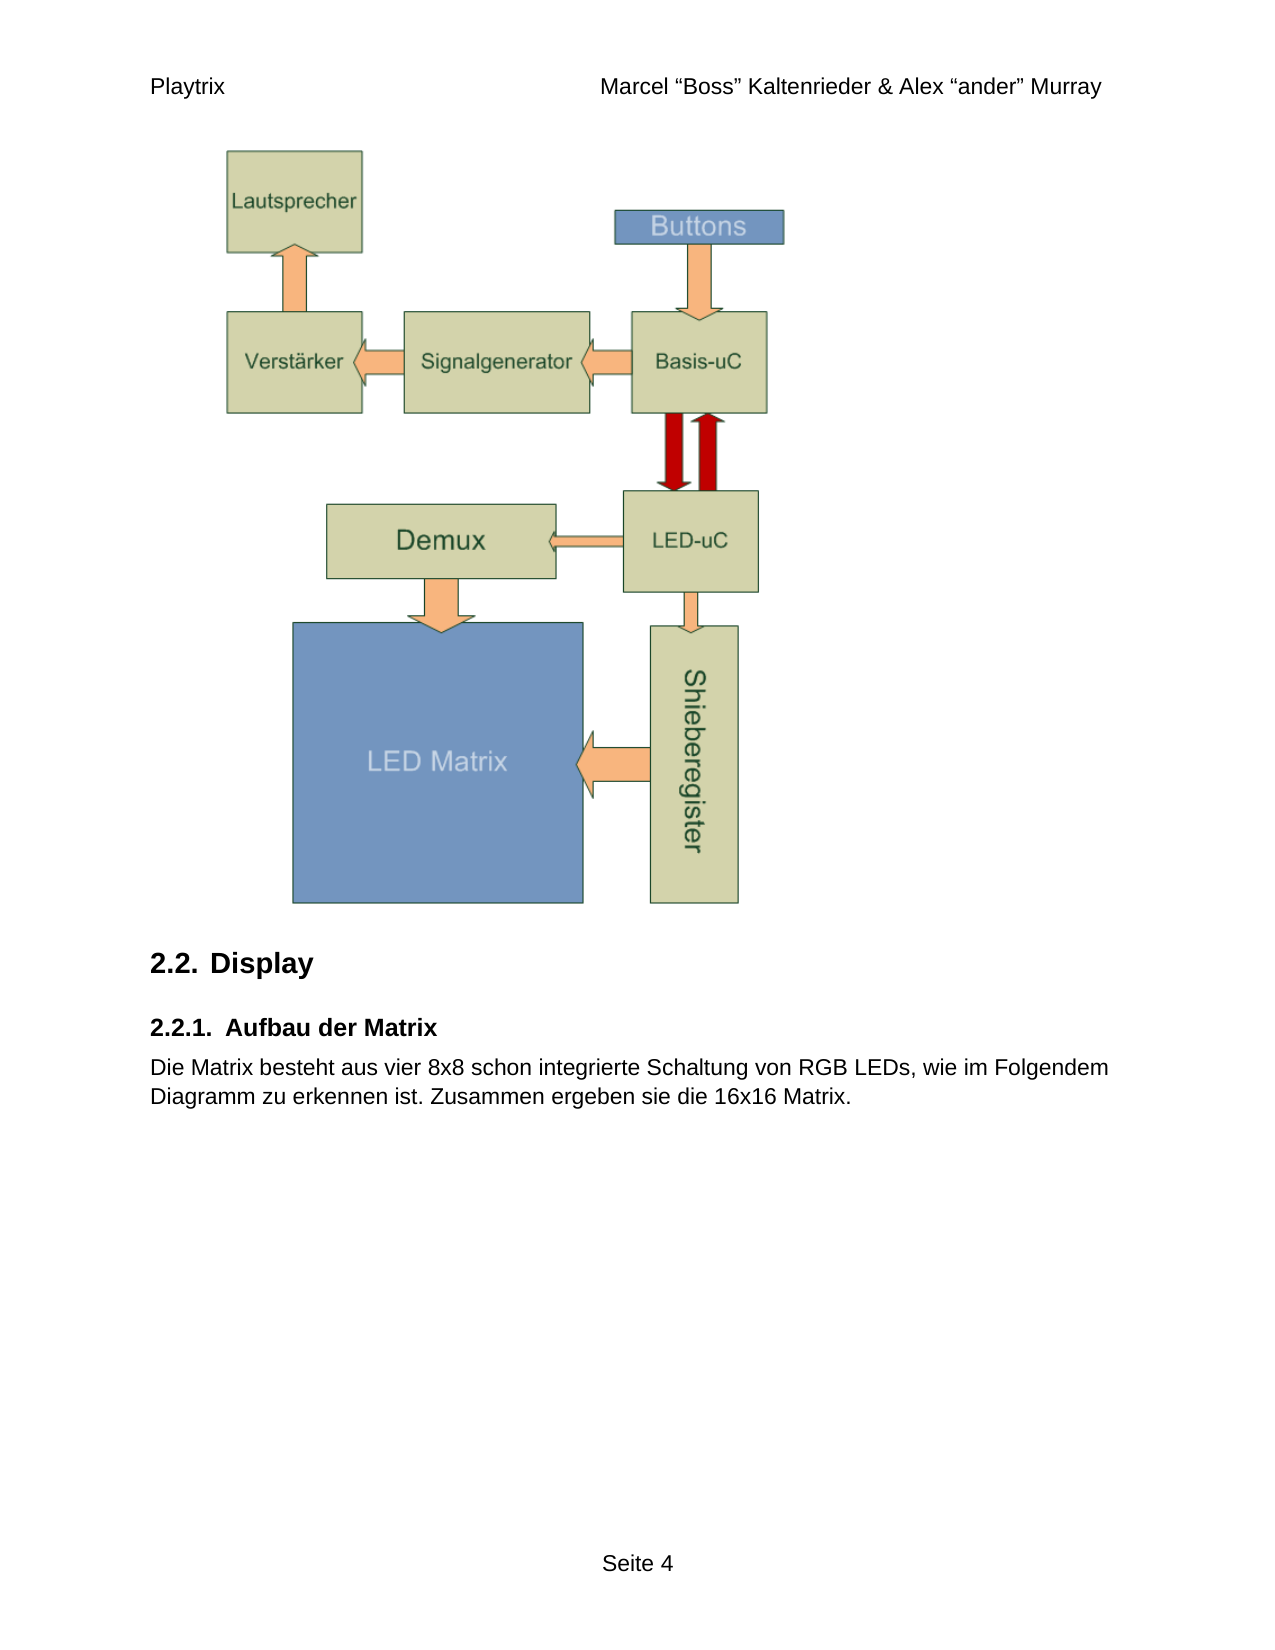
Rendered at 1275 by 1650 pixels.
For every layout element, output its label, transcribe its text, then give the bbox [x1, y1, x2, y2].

subtitle Aufbau der Matrix [150, 1014, 1125, 1042]
text Die Matrix besteht aus vier 8x8 schon integrierte Schaltung von RGB LEDs, wie im Folgendem Diagramm zu erkennen ist. Zusammen ergeben sie die 16x16 Matrix. [150, 1054, 1125, 1109]
subtitle Display [150, 947, 1125, 980]
picture [225, 150, 786, 907]
